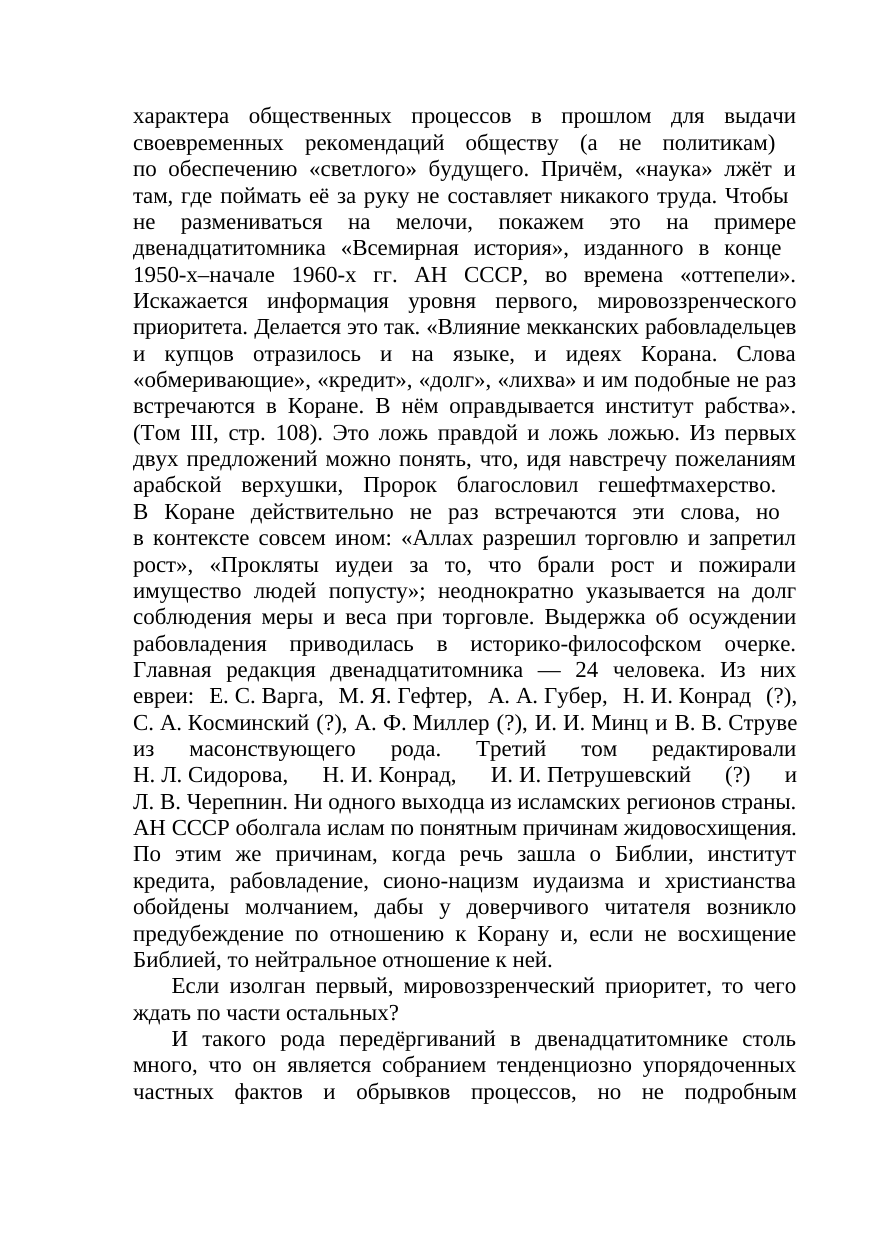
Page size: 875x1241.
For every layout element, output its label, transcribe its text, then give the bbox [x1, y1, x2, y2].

text Если изолган первый, мировоззренческий приоритет, то чего ждать по части остальных? [133, 972, 797, 1025]
text И такого рода передёргиваний в двенадцатитомнике столь много, что он является собранием тенденциозно упорядоченных частных фактов и обрывков процессов, но не подробным [133, 1025, 797, 1104]
text характера общественных процессов в прошлом для выдачи своевременных рекомендаций обществу (а не политикам) по обеспечению «светлого» будущего. Причём, «наука» лжёт и там, где поймать её за руку не составляет никакого труда. Чтобы не размениваться на мелочи, покажем это на примере двенадцатитомника «Всемирная история», изданного в конце 1950-х–начале 1960-х гг. АН СССР, во времена «оттепели». Искажается информация уровня первого, мировоззренческого приоритета. Делается это так. «Влияние мекканских рабовладельцев и купцов отразилось и на языке, и идеях Корана. Слова «обмеривающие», «кредит», «долг», «лихва» и им подобные не раз встречаются в Коране. В нём оправдывается институт рабства». (Том III, стр. 108). Это ложь правдой и ложь ложью. Из первых двух предложений можно понять, что, идя навстречу пожеланиям арабской верхушки, Пророк благословил гешефтмахерство. В Коране действительно не раз встречаются эти слова, но в контексте совсем ином: «Аллах разрешил торговлю и запретил рост», «Прокляты иудеи за то, что брали рост и пожирали имущество людей попусту»; неоднократно указывается на долг соблюдения меры и веса при торговле. Выдержка об осуждении рабовладения приводилась в историко-философском очерке. Главная редакция двенадцатитомника — 24 человека. Из них евреи: Е. С. Варга, М. Я. Гефтер, А. А. Губер, Н. И. Конрад (?), С. А. Косминский (?), А. Ф. Миллер (?), И. И. Минц и В. В. Струве из масонствующего рода. Третий том редактировали Н. Л. Сидорова, Н. И. Конрад, И. И. Петрушевский (?) и Л. В. Черепнин. Ни одного выходца из исламских регионов страны. АН СССР оболгала ислам по понятным причинам жидовосхищения. По этим же причинам, когда речь зашла о Библии, институт кредита, рабовладение, сионо-нацизм иудаизма и христианства обойдены молчанием, дабы у доверчивого читателя возникло предубеждение по отношению к Корану и, если не восхищение Библией, то нейтральное отношение к ней. [133, 103, 797, 972]
